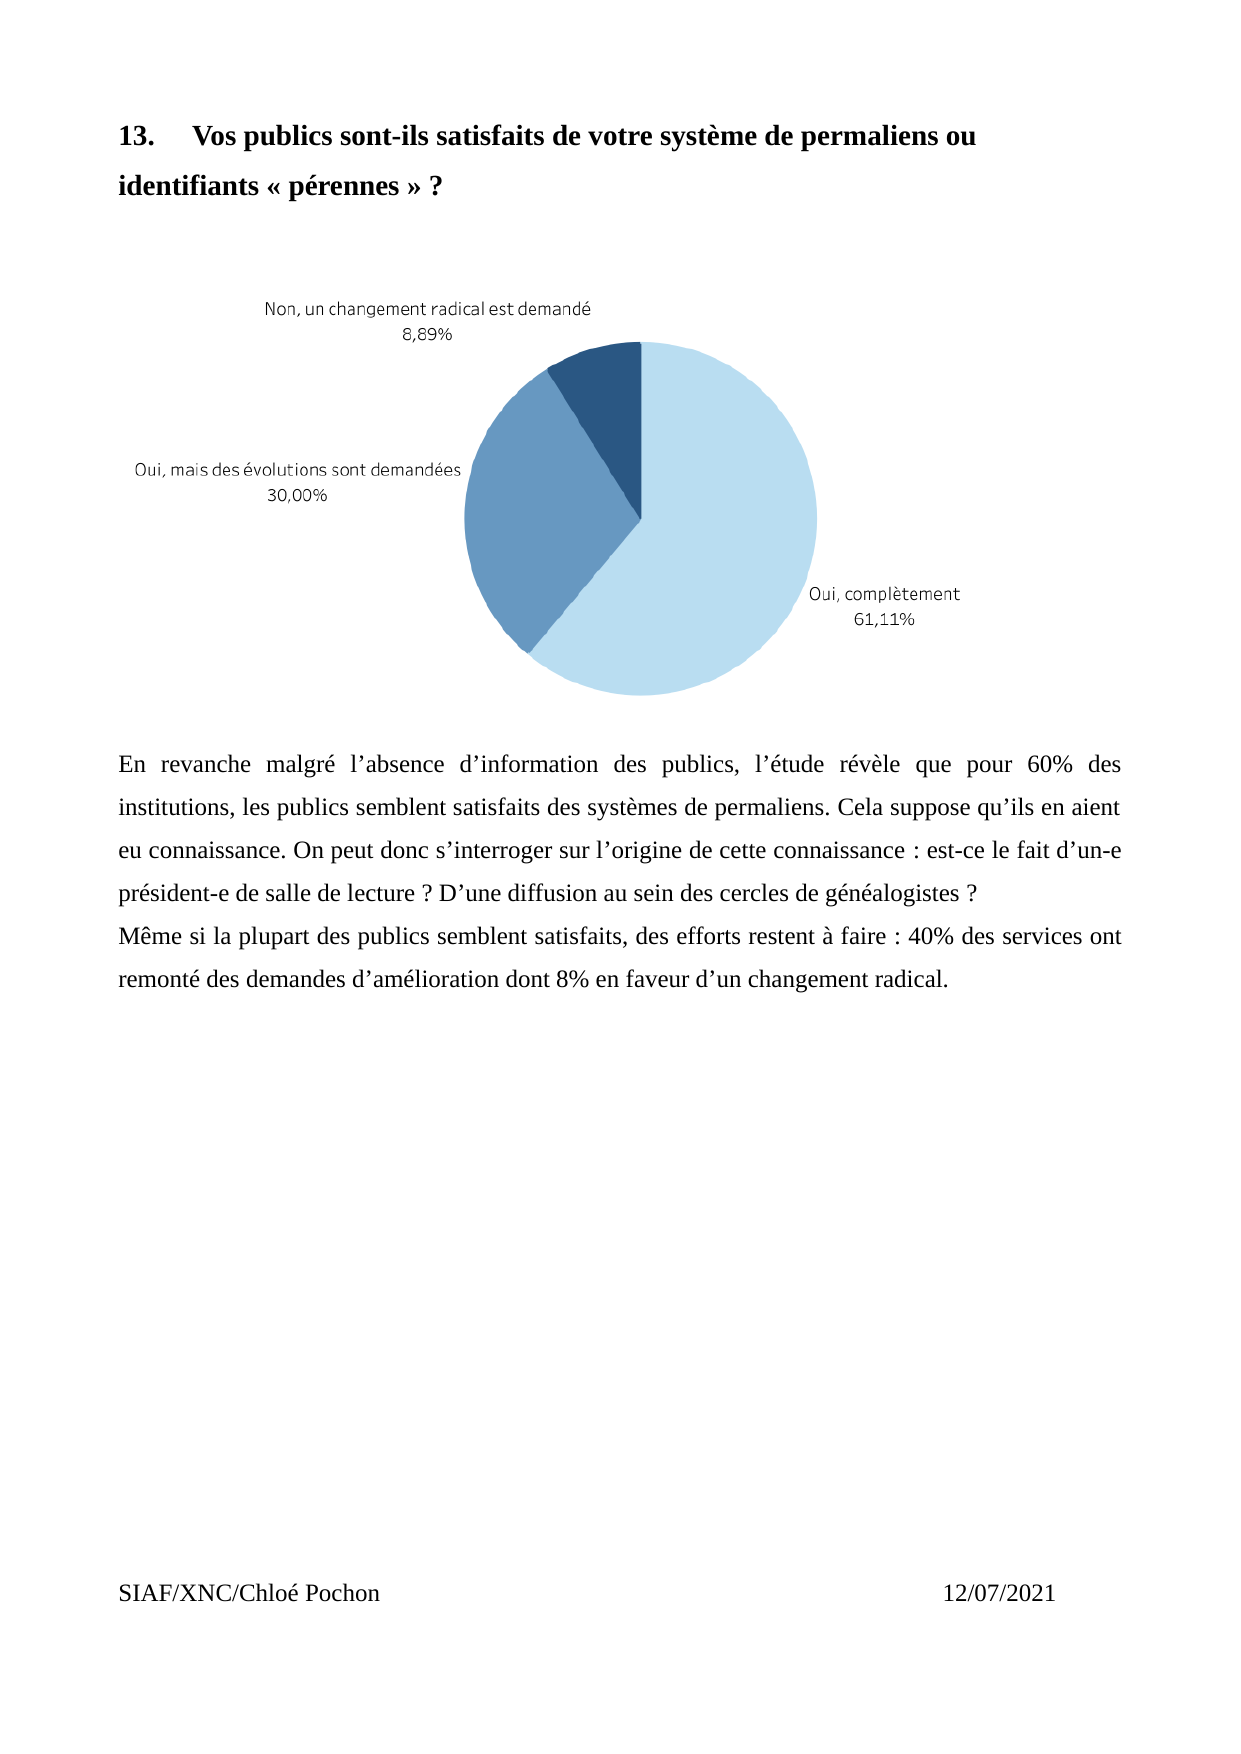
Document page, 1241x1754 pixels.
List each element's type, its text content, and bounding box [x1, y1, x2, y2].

text Même si la plupart des publics semblent satisfaits, des efforts restent à faire : 40% des services ont remonté des demandes d’amélioration dont 8% en faveur d’un changement radical. [118, 921, 1122, 993]
subtitle 13. Vos publics sont-ils satisfaits de votre système de permaliens ou identifiants « pérennes » ? [118, 118, 1122, 202]
text En revanche malgré l’absence d’information des publics, l’étude révèle que pour 60% des institutions, les publics semblent satisfaits des systèmes de permaliens. Cela suppose qu’ils en aient eu connaissance. On peut donc s’interroger sur l’origine de cette connaissance : est-ce le fait d’un-e président-e de salle de lecture ? D’une diffusion au sein des cercles de généalogistes ? [118, 749, 1122, 907]
picture [120, 253, 964, 702]
